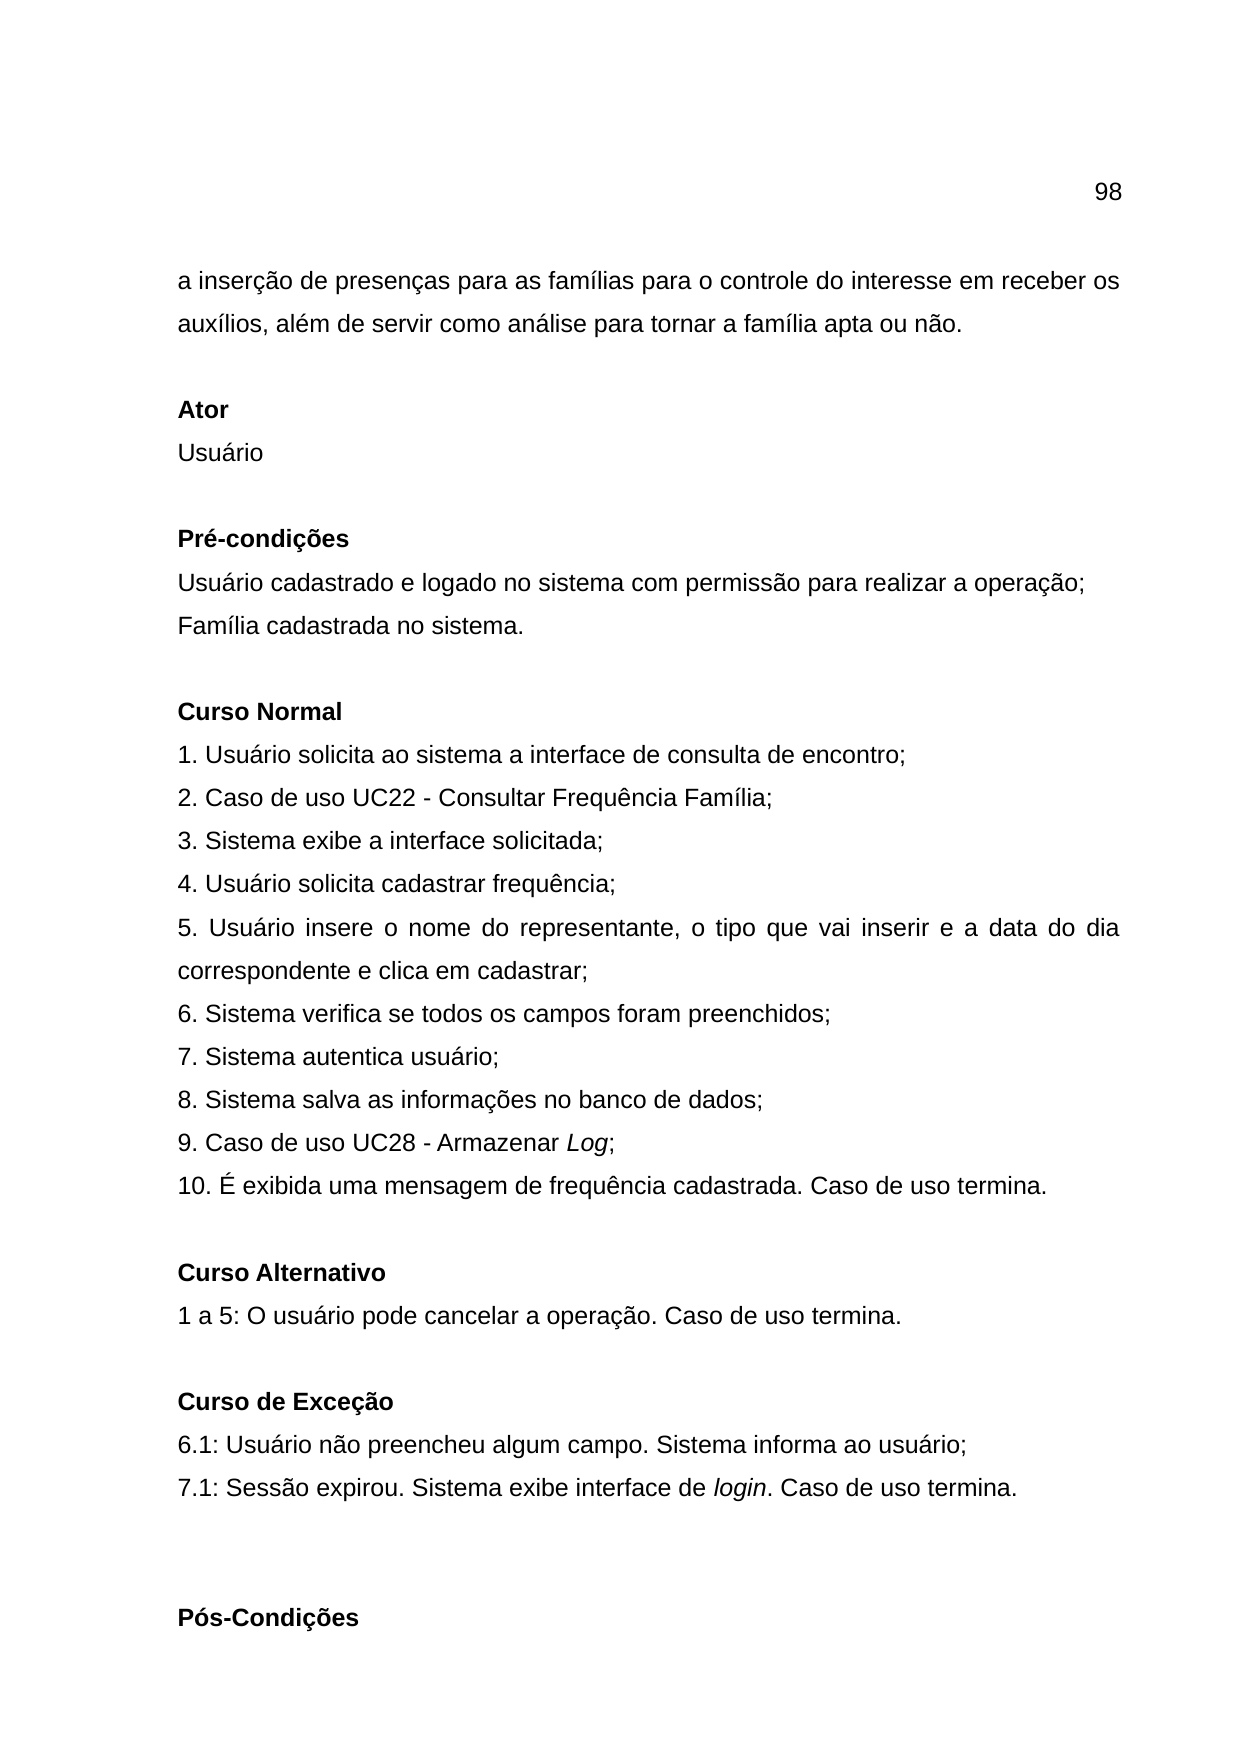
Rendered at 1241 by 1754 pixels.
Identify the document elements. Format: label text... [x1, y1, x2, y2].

text 3. Sistema exibe a interface solicitada; [177, 826, 1122, 855]
text 7. Sistema autentica usuário; [177, 1042, 1122, 1071]
text 1. Usuário solicita ao sistema a interface de consulta de encontro; [177, 740, 1122, 769]
text 8. Sistema salva as informações no banco de dados; [177, 1085, 1122, 1114]
text 4. Usuário solicita cadastrar frequência; [177, 869, 1122, 898]
text 10. É exibida uma mensagem de frequência cadastrada. Caso de uso termina. [177, 1171, 1122, 1200]
text Curso Normal [177, 697, 1122, 726]
text 6. Sistema verifica se todos os campos foram preenchidos; [177, 999, 1122, 1028]
text 9. Caso de uso UC28 - Armazenar Log; [177, 1128, 1122, 1157]
text 6.1: Usuário não preencheu algum campo. Sistema informa ao usuário; [177, 1430, 1122, 1459]
text Pré-condições [177, 524, 1122, 553]
text Família cadastrada no sistema. [177, 611, 1122, 639]
text Curso de Exceção [177, 1387, 1122, 1416]
text a inserção de presenças para as famílias para o controle do interesse em receber os auxílios, além de servir como análise para tornar a família apta ou não. [177, 266, 1122, 338]
text Pós-Condições [177, 1603, 1122, 1631]
text Usuário [177, 438, 1122, 467]
text 5. Usuário insere o nome do representante, o tipo que vai inserir e a data do dia correspondente e clica em cadastrar; [177, 913, 1122, 984]
text Usuário cadastrado e logado no sistema com permissão para realizar a operação; [177, 568, 1122, 596]
text Curso Alternativo [177, 1258, 1122, 1286]
text 1 a 5: O usuário pode cancelar a operação. Caso de uso termina. [177, 1301, 1122, 1329]
text 2. Caso de uso UC22 - Consultar Frequência Família; [177, 783, 1122, 812]
text Ator [177, 395, 1122, 424]
text 7.1: Sessão expirou. Sistema exibe interface de login. Caso de uso termina. [177, 1473, 1122, 1502]
